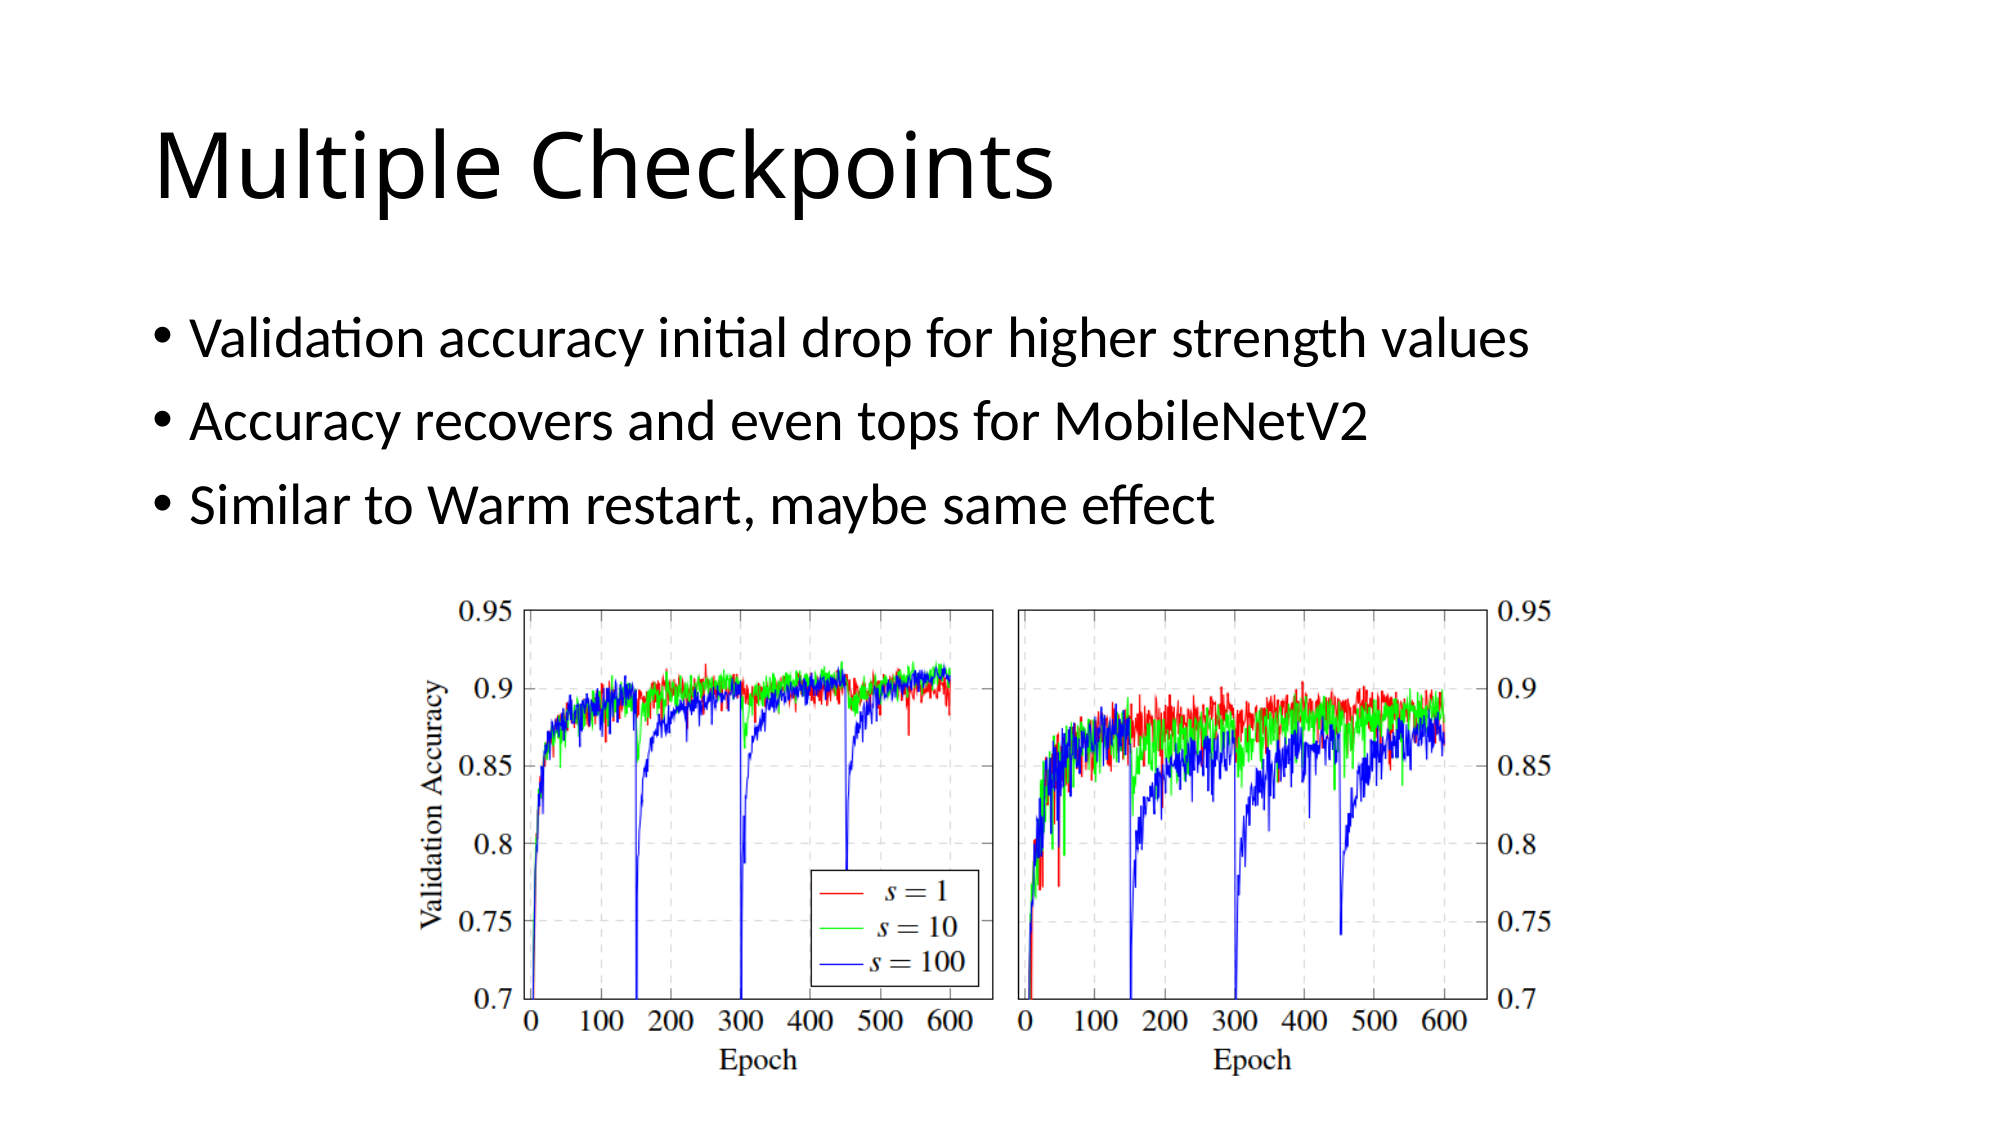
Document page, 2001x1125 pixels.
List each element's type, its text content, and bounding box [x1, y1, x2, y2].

list Validation accuracy initial drop for higher strength values Accuracy recovers and even tops for MobileNetV2 Similar to Warm restart, maybe same effect [137, 299, 1863, 679]
picture [386, 562, 1614, 1085]
title Multiple Checkpoints [137, 59, 1863, 278]
